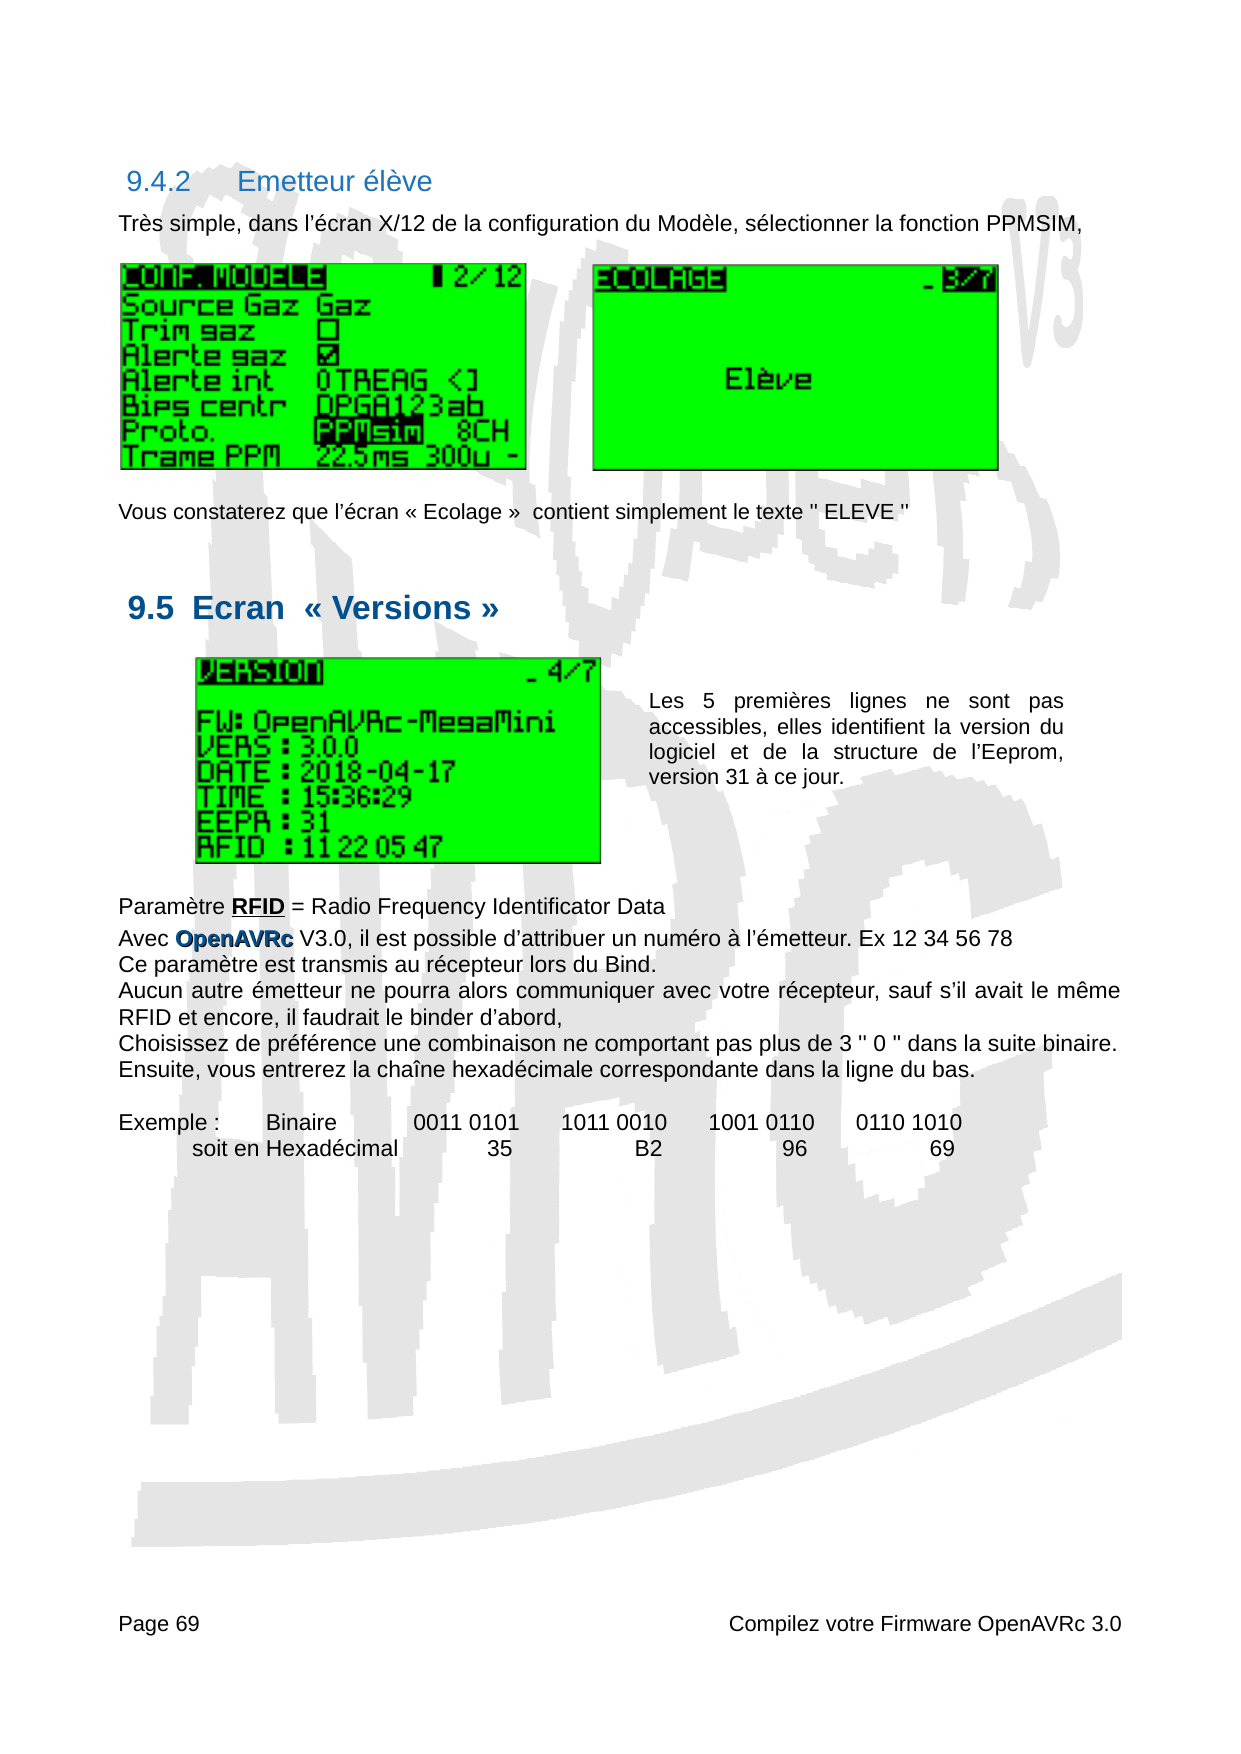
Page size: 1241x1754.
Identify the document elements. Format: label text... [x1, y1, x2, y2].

text Choisissez de préférence une combinaison ne comportant pas plus de 3 '' 0 '' dans la suite binaire. [118, 1030, 1122, 1056]
text Ensuite, vous entrerez la chaîne hexadécimale correspondante dans la ligne du bas. [118, 1056, 1122, 1083]
text soit en Hexadécimal 35 B2 96 69 [118, 1135, 1122, 1162]
text Très simple, dans l’écran X/12 de la configuration du Modèle, sélectionner la fonction PPMSIM, [118, 210, 1122, 237]
picture [195, 657, 602, 864]
picture [592, 264, 999, 471]
text Paramètre RFID = Radio Frequency Identificator Data [118, 893, 1122, 919]
subtitle Emetteur élève [118, 164, 1122, 198]
picture [120, 263, 527, 470]
text Vous constaterez que l’écran « Ecolage » contient simplement le texte '' ELEVE '' [118, 499, 1122, 524]
text Exemple : Binaire 0011 0101 1011 0010 1001 0110 0110 1010 [118, 1109, 1122, 1135]
text Avec OpenAVRc V3.0, il est possible d’attribuer un numéro à l’émetteur. Ex 12 34 56 78 [118, 924, 1122, 951]
text Les 5 premières lignes ne sont pas accessibles, elles identifient la version du logiciel et de la structure de l’Eeprom, version 31 à ce jour. [649, 688, 1064, 789]
subtitle Ecran « Versions » [118, 588, 1122, 627]
text Ce paramètre est transmis au récepteur lors du Bind. [118, 951, 1122, 977]
text Aucun autre émetteur ne pourra alors communiquer avec votre récepteur, sauf s’il avait le même RFID et encore, il faudrait le binder d’abord, [118, 977, 1122, 1030]
